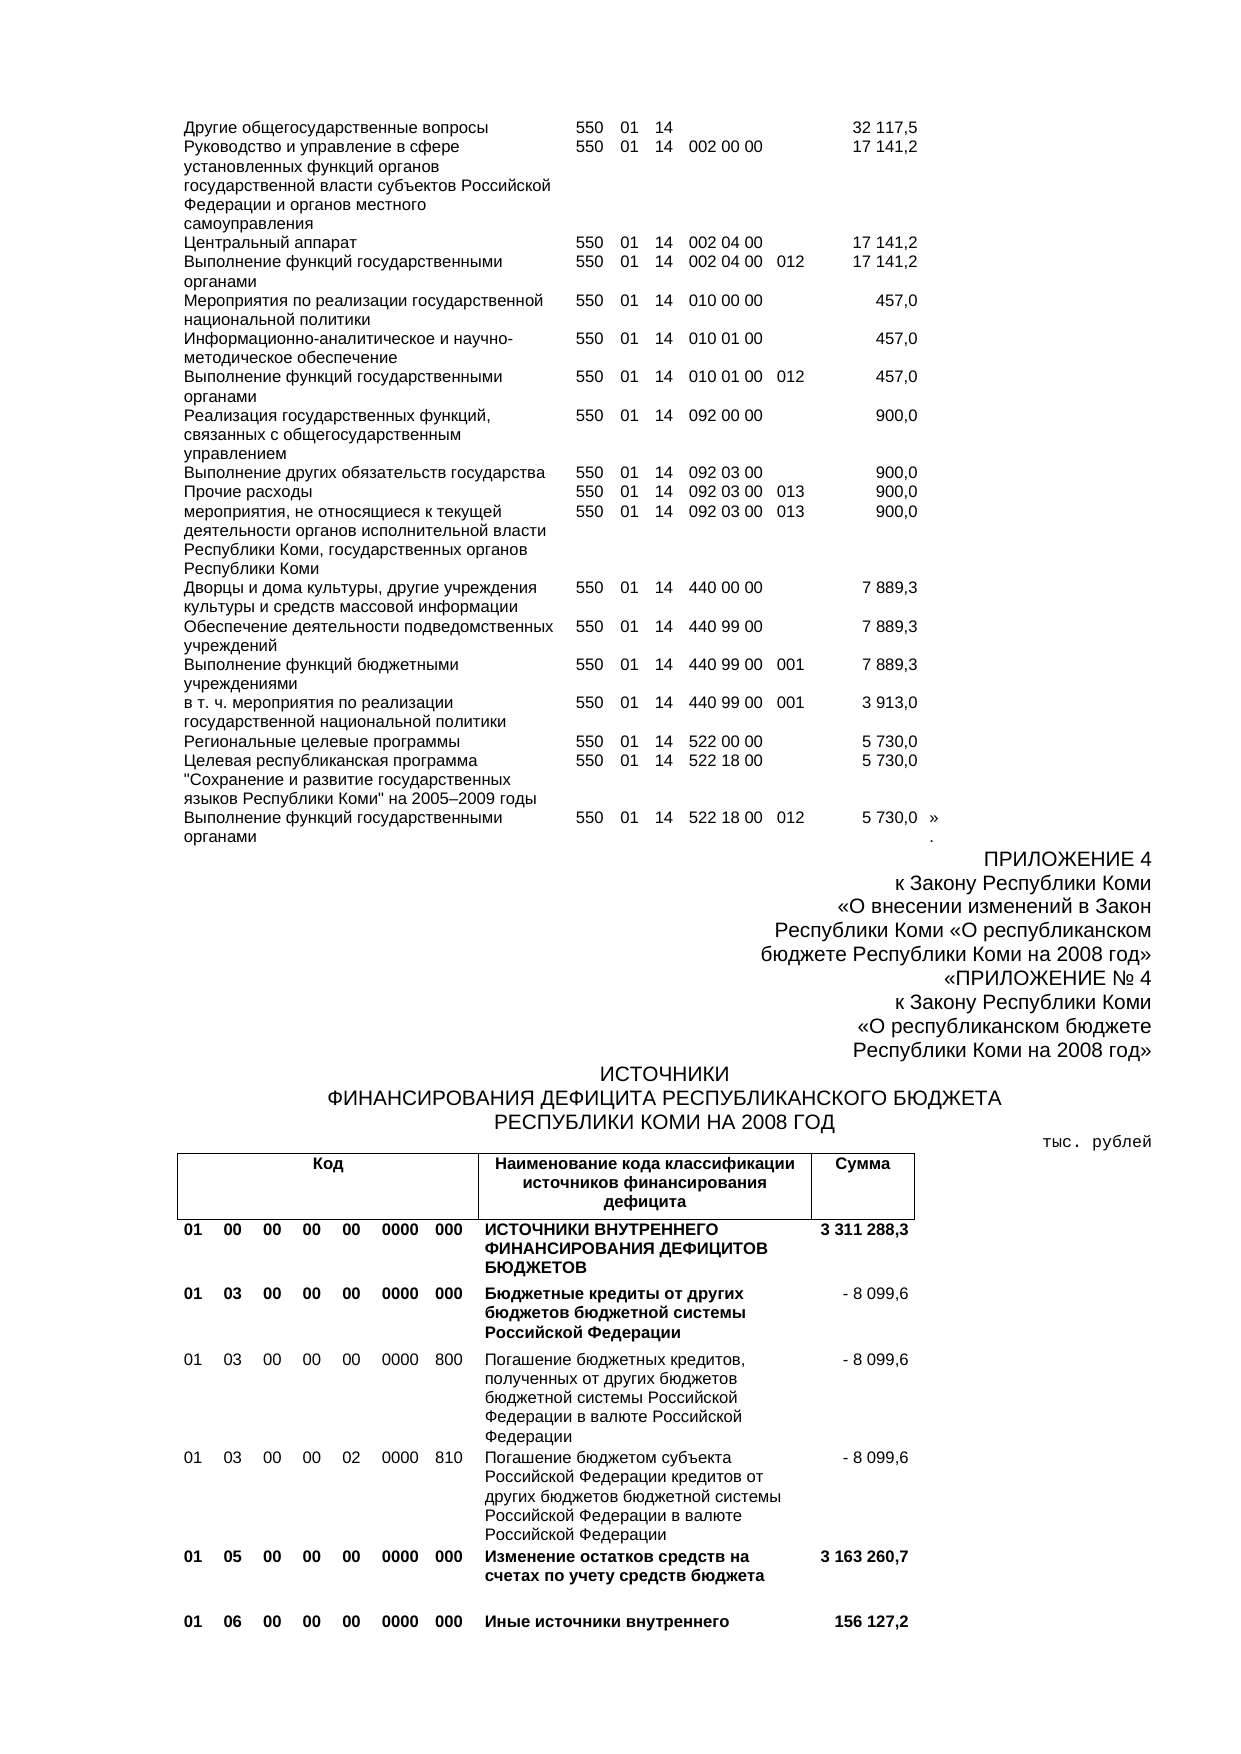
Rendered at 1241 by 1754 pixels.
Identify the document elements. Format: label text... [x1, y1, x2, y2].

table_cell 01 [613, 616, 646, 655]
table_cell [770, 406, 811, 463]
table_cell 002 00 00 [681, 137, 770, 233]
table_cell 14 [646, 578, 681, 616]
table_cell 092 03 00 [681, 501, 770, 578]
table_cell 00 [257, 1547, 297, 1612]
text ИСТОЧНИКИ ФИНАНСИРОВАНИЯ ДЕФИЦИТА РЕСПУБЛИКАНСКОГО БЮДЖЕТА РЕСПУБЛИКИ КОМИ НА 2008 ГОД [177, 1062, 1152, 1134]
table_cell 5 730,0 [811, 751, 923, 808]
table_cell 14 [646, 808, 681, 846]
table_cell [923, 406, 946, 463]
table_cell 010 01 00 [681, 329, 770, 367]
table_cell 01 [613, 501, 646, 578]
table_cell 012 [770, 367, 811, 406]
table_cell 01 [613, 137, 646, 233]
table_cell 00 [218, 1220, 257, 1284]
table_cell 550 [566, 731, 613, 751]
text ПРИЛОЖЕНИЕ 4 к Закону Республики Коми «О внесении изменений в Закон Республики Коми «О республиканском бюджете Республики Коми на 2008 год» [177, 846, 1152, 966]
table_cell Центральный аппарат [178, 233, 566, 252]
table_cell 440 99 00 [681, 616, 770, 655]
table_cell [914, 1612, 946, 1636]
table_cell 0000 [376, 1448, 429, 1547]
table_cell [914, 1547, 946, 1612]
table_cell 092 03 00 [681, 463, 770, 482]
table_cell Иные источники внутреннего [479, 1612, 811, 1636]
table_cell 900,0 [811, 501, 923, 578]
table_cell 3 311 288,3 [811, 1220, 914, 1284]
table_cell [923, 578, 946, 616]
table_cell 01 [613, 808, 646, 846]
table_cell [923, 329, 946, 367]
table_cell 00 [297, 1612, 336, 1636]
table_cell 010 01 00 [681, 367, 770, 406]
table_cell 000 [429, 1284, 478, 1350]
table_cell 01 [613, 655, 646, 693]
table_cell 00 [297, 1448, 336, 1547]
table_cell [923, 367, 946, 406]
table_cell [770, 751, 811, 808]
table_cell Мероприятия по реализации государственной национальной политики [178, 291, 566, 329]
table_cell Другие общегосударственные вопросы [178, 118, 566, 137]
table_cell 550 [566, 137, 613, 233]
table_header Наименование кода классификации источников финансирования дефицита [479, 1154, 811, 1218]
table_cell [914, 1219, 946, 1284]
table_cell Погашение бюджетных кредитов, полученных от других бюджетов бюджетной системы Российской Федерации в валюте Российской Федерации [479, 1350, 811, 1448]
table_cell Бюджетные кредиты от других бюджетов бюджетной системы Российской Федерации [479, 1284, 811, 1350]
table_cell 01 [178, 1547, 217, 1612]
table_cell Погашение бюджетом субъекта Российской Федерации кредитов от других бюджетов бюджетной системы Российской Федерации в валюте Российской Федерации [479, 1448, 811, 1547]
table_cell 14 [646, 118, 681, 137]
table_cell 01 [613, 233, 646, 252]
table_cell 03 [218, 1448, 257, 1547]
table_cell 550 [566, 118, 613, 137]
table_cell [770, 616, 811, 655]
table_cell 3 913,0 [811, 693, 923, 731]
table_cell 01 [613, 118, 646, 137]
table_cell [923, 501, 946, 578]
table_cell 800 [429, 1350, 478, 1448]
table_cell 00 [336, 1350, 376, 1448]
table_cell [923, 291, 946, 329]
table_cell 01 [178, 1448, 217, 1547]
table_cell 000 [429, 1547, 478, 1612]
table_cell 457,0 [811, 291, 923, 329]
table_cell 7 889,3 [811, 616, 923, 655]
table_cell 550 [566, 329, 613, 367]
table_cell 550 [566, 291, 613, 329]
table_cell 0000 [376, 1220, 429, 1284]
table_cell 01 [613, 693, 646, 731]
table_cell 01 [613, 329, 646, 367]
table_cell - 8 099,6 [811, 1448, 914, 1547]
table_cell 550 [566, 367, 613, 406]
table_cell [923, 731, 946, 751]
table_cell Выполнение функций бюджетными учреждениями [178, 655, 566, 693]
table_cell 013 [770, 482, 811, 501]
table_cell 00 [257, 1220, 297, 1284]
table_cell [923, 252, 946, 291]
table_cell [770, 233, 811, 252]
table_cell 03 [218, 1350, 257, 1448]
table_cell 000 [429, 1612, 478, 1636]
table_cell 01 [178, 1220, 217, 1284]
table_cell Информационно-аналитическое и научно-методическое обеспечение [178, 329, 566, 367]
table_cell 00 [297, 1350, 336, 1448]
table_cell 550 [566, 252, 613, 291]
table_header Код [178, 1154, 478, 1218]
table_cell 00 [336, 1612, 376, 1636]
table_cell 01 [613, 252, 646, 291]
table_cell [923, 616, 946, 655]
table_cell 01 [613, 751, 646, 808]
table_cell 010 00 00 [681, 291, 770, 329]
table_cell ». [923, 808, 946, 846]
table_cell 14 [646, 329, 681, 367]
table_cell [770, 463, 811, 482]
table_cell 550 [566, 501, 613, 578]
table_cell 550 [566, 616, 613, 655]
table_cell 550 [566, 233, 613, 252]
table_cell 001 [770, 693, 811, 731]
table_cell 440 99 00 [681, 655, 770, 693]
table_cell [923, 118, 946, 137]
table_cell Выполнение функций государственными органами [178, 367, 566, 406]
table_cell - 8 099,6 [811, 1284, 914, 1350]
table_cell 01 [613, 291, 646, 329]
table_cell 01 [613, 578, 646, 616]
table_cell 5 730,0 [811, 808, 923, 846]
table_cell 14 [646, 693, 681, 731]
table_cell 00 [336, 1284, 376, 1350]
table_cell 14 [646, 137, 681, 233]
table_cell 14 [646, 406, 681, 463]
table_cell Выполнение функций государственными органами [178, 808, 566, 846]
table_cell 00 [297, 1220, 336, 1284]
table_cell [923, 137, 946, 233]
table_cell 550 [566, 463, 613, 482]
table_cell 01 [613, 367, 646, 406]
table_cell Региональные целевые программы [178, 731, 566, 751]
table_cell 32 117,5 [811, 118, 923, 137]
table_cell 440 00 00 [681, 578, 770, 616]
table_cell - 8 099,6 [811, 1350, 914, 1448]
table_header Сумма [812, 1154, 914, 1218]
table_cell 0000 [376, 1547, 429, 1612]
table_cell 00 [257, 1284, 297, 1350]
table_cell 01 [178, 1284, 217, 1350]
table_cell 7 889,3 [811, 578, 923, 616]
table_cell ИСТОЧНИКИ ВНУТРЕННЕГО ФИНАНСИРОВАНИЯ ДЕФИЦИТОВ БЮДЖЕТОВ [479, 1220, 811, 1284]
table_cell 5 730,0 [811, 731, 923, 751]
table_cell 17 141,2 [811, 233, 923, 252]
text «ПРИЛОЖЕНИЕ № 4 к Закону Республики Коми «О республиканском бюджете Республики Коми на 2008 год» [177, 966, 1152, 1062]
table_cell [770, 731, 811, 751]
table_cell 02 [336, 1448, 376, 1547]
table_cell 01 [178, 1612, 217, 1636]
table_cell [914, 1448, 946, 1547]
table_cell [770, 291, 811, 329]
table_cell 17 141,2 [811, 252, 923, 291]
table_cell [681, 118, 770, 137]
table_cell Руководство и управление в сфере установленных функций органов государственной власти субъектов Российской Федерации и органов местного самоуправления [178, 137, 566, 233]
table_cell 14 [646, 291, 681, 329]
table_cell 0000 [376, 1612, 429, 1636]
table_cell 550 [566, 751, 613, 808]
table_cell 00 [336, 1547, 376, 1612]
table_cell мероприятия, не относящиеся к текущей деятельности органов исполнительной власти Республики Коми, государственных органов Республики Коми [178, 501, 566, 578]
table_cell 14 [646, 501, 681, 578]
table_cell 14 [646, 482, 681, 501]
table_cell [923, 233, 946, 252]
table_cell [770, 137, 811, 233]
table_cell Изменение остатков средств на счетах по учету средств бюджета [479, 1547, 811, 1612]
table_cell 00 [257, 1612, 297, 1636]
table_cell Прочие расходы [178, 482, 566, 501]
table_cell 14 [646, 731, 681, 751]
text тыс. рублей [177, 1134, 1152, 1153]
table_cell Выполнение функций государственными органами [178, 252, 566, 291]
table_cell 550 [566, 693, 613, 731]
table_cell 550 [566, 808, 613, 846]
table_cell Выполнение других обязательств государства [178, 463, 566, 482]
table_cell 01 [613, 463, 646, 482]
table_cell 457,0 [811, 367, 923, 406]
table_cell 00 [297, 1547, 336, 1612]
table_cell 092 00 00 [681, 406, 770, 463]
table_cell [914, 1284, 946, 1350]
table_cell 01 [613, 731, 646, 751]
table_cell 550 [566, 578, 613, 616]
table_cell 550 [566, 655, 613, 693]
table_cell 900,0 [811, 406, 923, 463]
table_cell 01 [178, 1350, 217, 1448]
table_cell 14 [646, 252, 681, 291]
table_cell 14 [646, 616, 681, 655]
table_cell 0000 [376, 1284, 429, 1350]
table_cell 002 04 00 [681, 252, 770, 291]
table_cell [923, 751, 946, 808]
table_cell 01 [613, 406, 646, 463]
table_cell 002 04 00 [681, 233, 770, 252]
table_cell 000 [429, 1220, 478, 1284]
table_cell 14 [646, 233, 681, 252]
table_cell 457,0 [811, 329, 923, 367]
table_cell 012 [770, 252, 811, 291]
table_cell 013 [770, 501, 811, 578]
table_cell 06 [218, 1612, 257, 1636]
table_cell [770, 578, 811, 616]
table_cell 522 00 00 [681, 731, 770, 751]
table_cell 0000 [376, 1350, 429, 1448]
table_cell 14 [646, 751, 681, 808]
table_cell 03 [218, 1284, 257, 1350]
table_cell 14 [646, 463, 681, 482]
table_cell 550 [566, 482, 613, 501]
table_cell 550 [566, 406, 613, 463]
table_cell 00 [257, 1448, 297, 1547]
table_cell 17 141,2 [811, 137, 923, 233]
table_cell [770, 118, 811, 137]
table_cell Дворцы и дома культуры, другие учреждения культуры и средств массовой информации [178, 578, 566, 616]
table_cell 522 18 00 [681, 751, 770, 808]
table_cell Целевая республиканская программа "Сохранение и развитие государственных языков Республики Коми" на 2005–2009 годы [178, 751, 566, 808]
table_cell 14 [646, 655, 681, 693]
table_cell 156 127,2 [811, 1612, 914, 1636]
table_cell [923, 655, 946, 693]
table_cell [770, 329, 811, 367]
table_cell [923, 482, 946, 501]
table_cell 900,0 [811, 482, 923, 501]
table_cell Реализация государственных функций, связанных с общегосударственным управлением [178, 406, 566, 463]
table_cell Обеспечение деятельности подведомственных учреждений [178, 616, 566, 655]
table_cell [923, 693, 946, 731]
table_cell 001 [770, 655, 811, 693]
table_cell 05 [218, 1547, 257, 1612]
table_cell 3 163 260,7 [811, 1547, 914, 1612]
table_cell 440 99 00 [681, 693, 770, 731]
table_header [915, 1153, 946, 1218]
table_cell 00 [297, 1284, 336, 1350]
table_cell 7 889,3 [811, 655, 923, 693]
table_cell 900,0 [811, 463, 923, 482]
table_cell 00 [257, 1350, 297, 1448]
table_cell [914, 1350, 946, 1448]
table_cell 522 18 00 [681, 808, 770, 846]
table_cell [923, 463, 946, 482]
table_cell 01 [613, 482, 646, 501]
table_cell 00 [336, 1220, 376, 1284]
table_cell 012 [770, 808, 811, 846]
table_cell 810 [429, 1448, 478, 1547]
table_cell 092 03 00 [681, 482, 770, 501]
table_cell в т. ч. мероприятия по реализации государственной национальной политики [178, 693, 566, 731]
table_cell 14 [646, 367, 681, 406]
